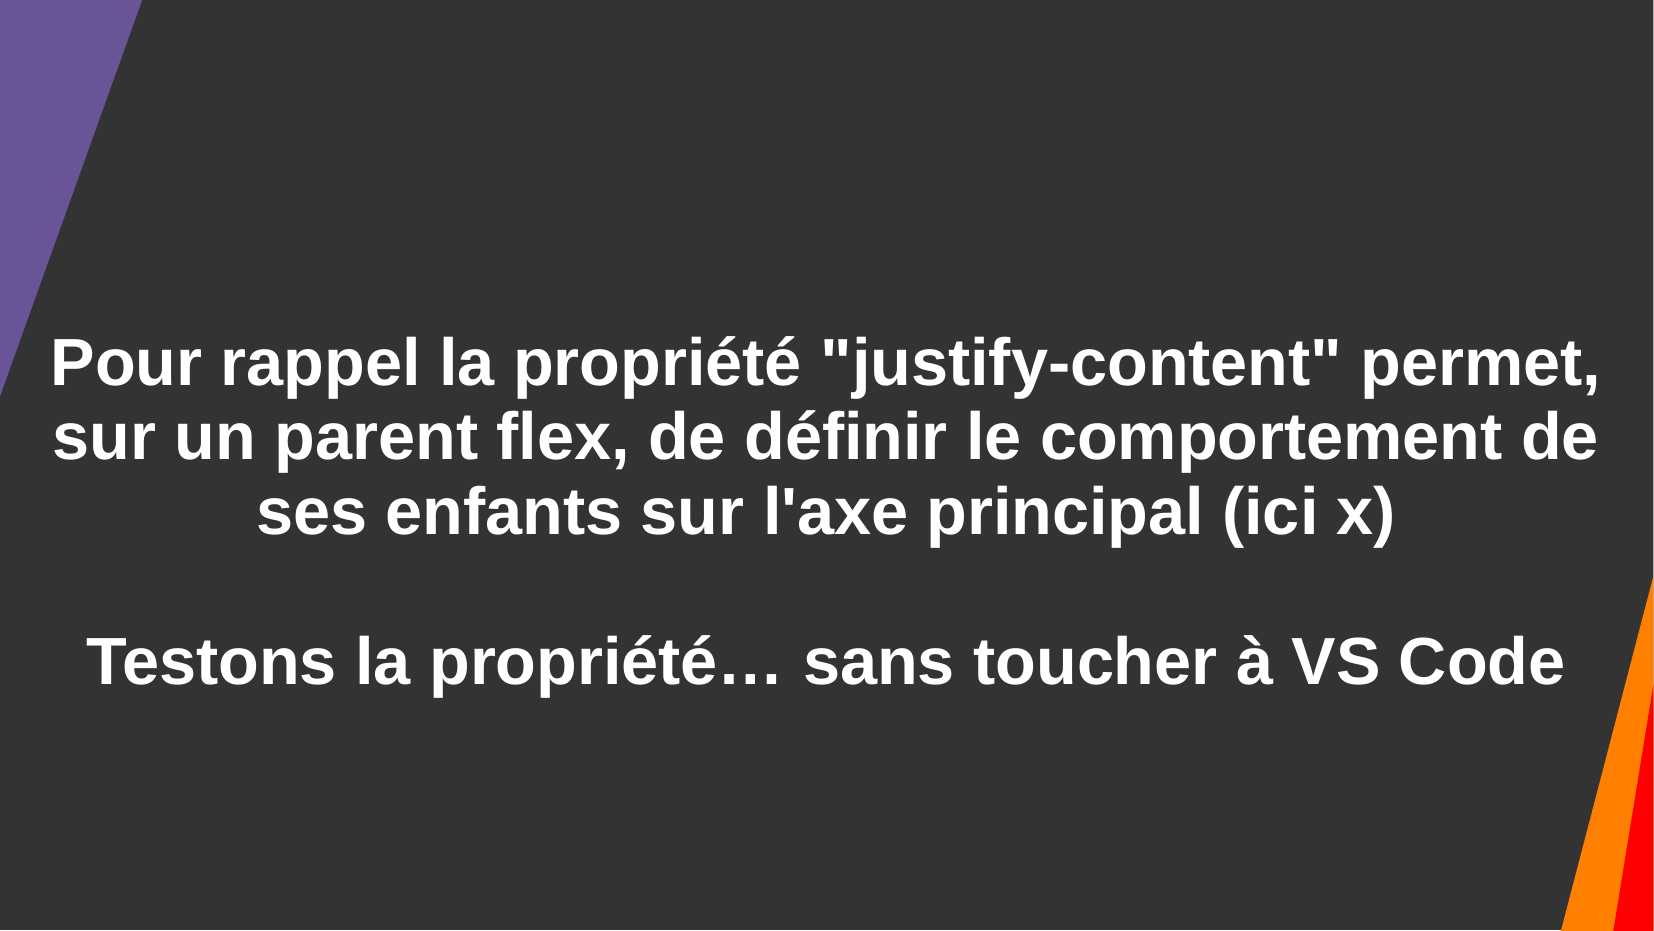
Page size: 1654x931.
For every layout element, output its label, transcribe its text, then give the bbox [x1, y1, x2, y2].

text_box [1560, 573, 1654, 931]
title Pour rappel la propriété "justify-content" permet, sur un parent flex, de définir le comportement de ses enfants sur l'axe principal (ici x) Testons la propriété… sans toucher à VS Code [31, 324, 1622, 699]
text_box [0, 0, 143, 397]
